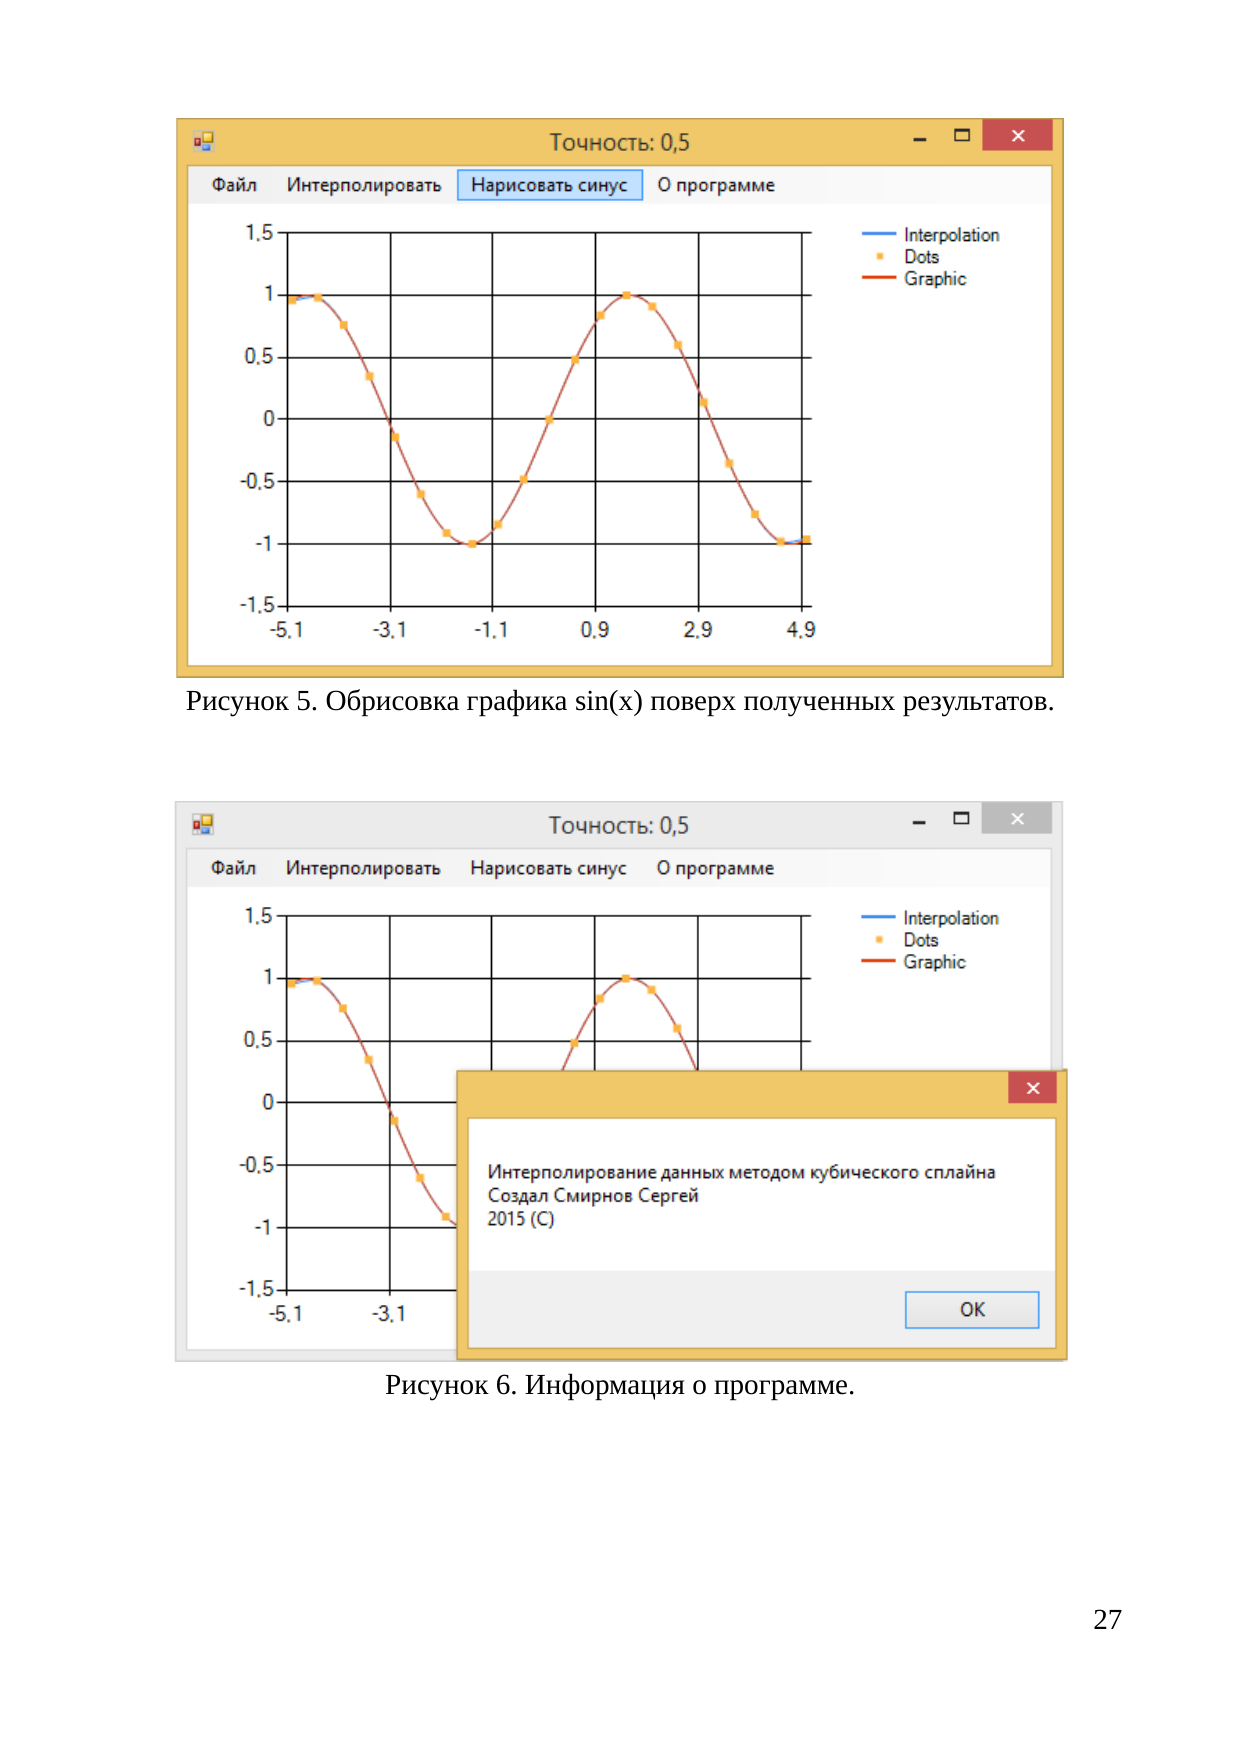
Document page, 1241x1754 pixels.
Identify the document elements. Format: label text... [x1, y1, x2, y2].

picture [176, 118, 1064, 678]
picture [172, 801, 1068, 1362]
text Рисунок 6. Информация о программе. [118, 1367, 1122, 1401]
text Рисунок 5. Обрисовка графика sin(x) поверх полученных результатов. [118, 683, 1122, 717]
